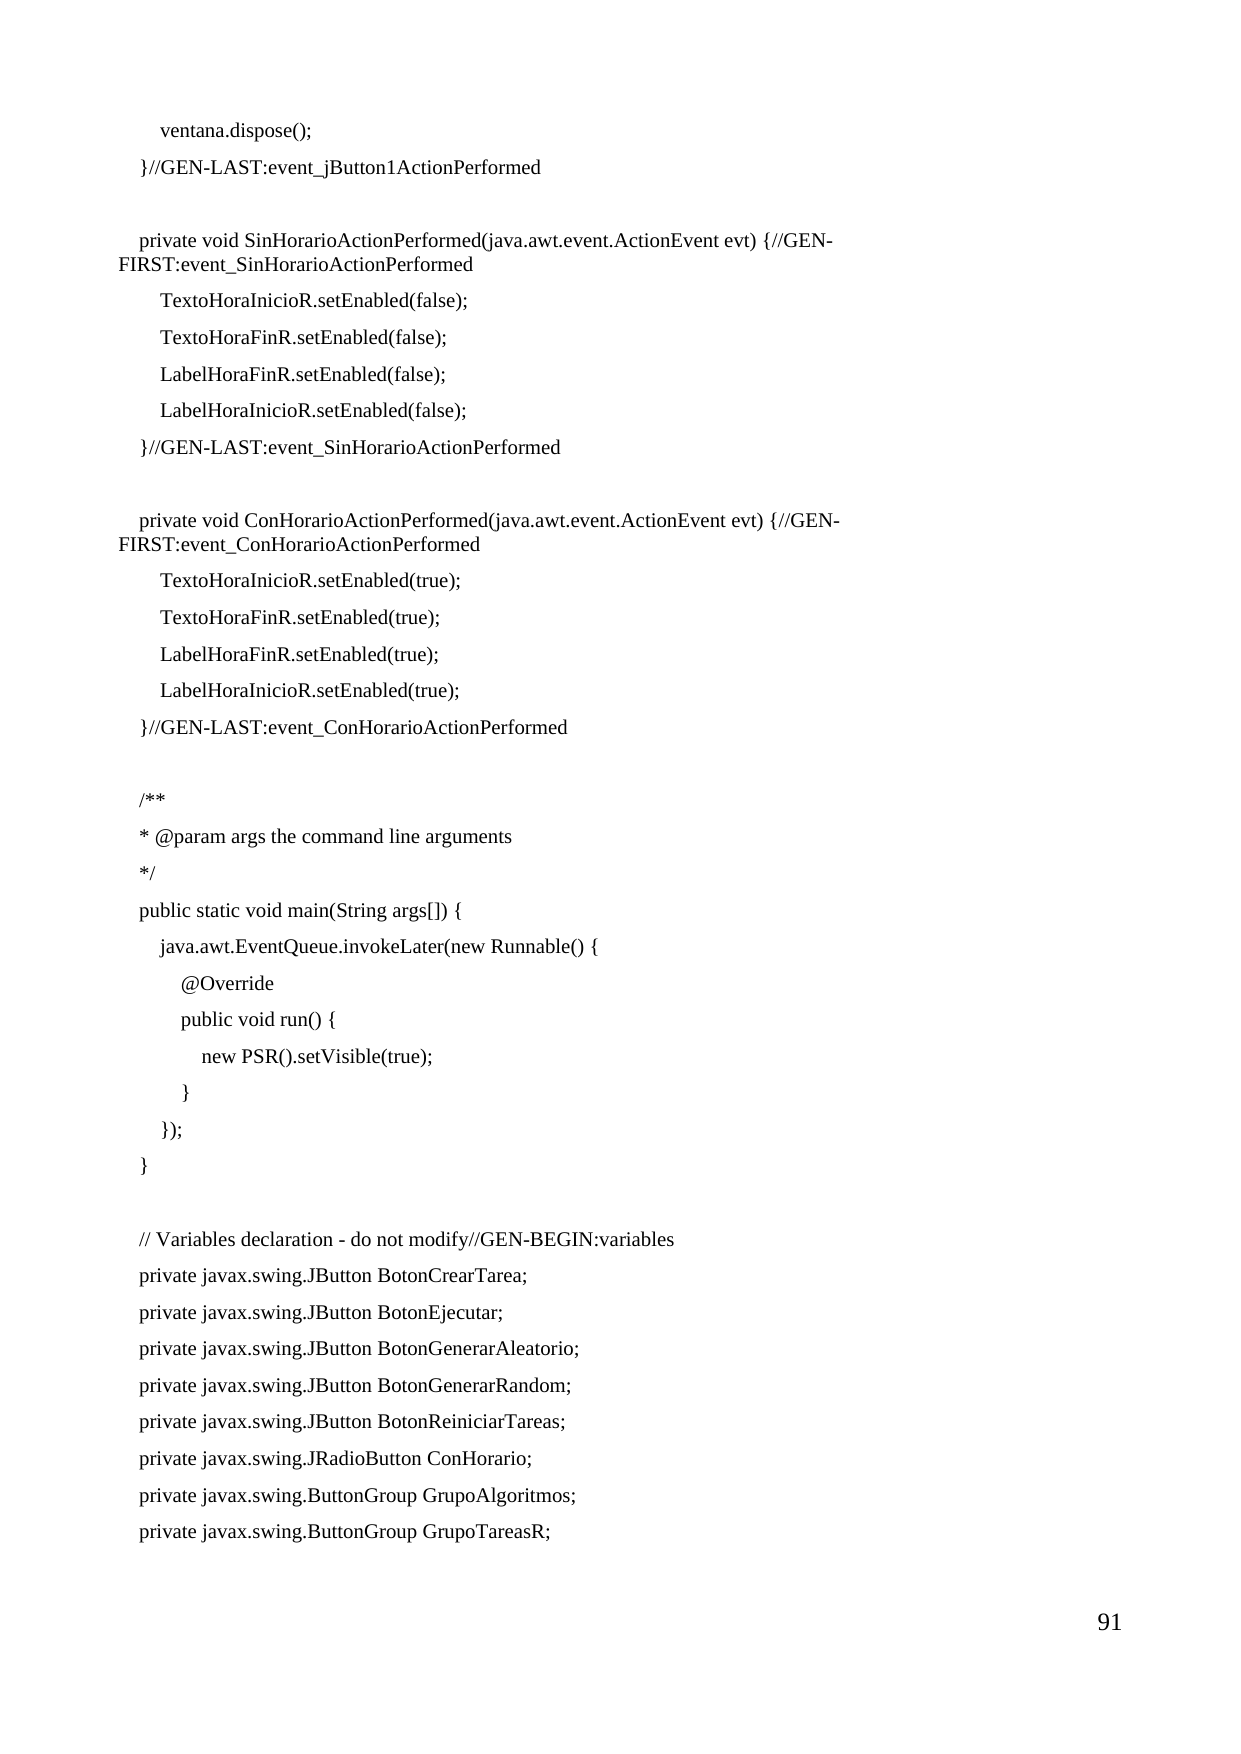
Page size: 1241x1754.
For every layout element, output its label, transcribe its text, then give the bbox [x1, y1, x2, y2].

text TextoHoraFinR.setEnabled(true); [118, 605, 1122, 629]
text } [118, 1153, 1122, 1177]
text TextoHoraFinR.setEnabled(false); [118, 325, 1122, 349]
text // Variables declaration - do not modify//GEN-BEGIN:variables [118, 1227, 1122, 1251]
text ventana.dispose(); [118, 118, 1122, 142]
text LabelHoraFinR.setEnabled(false); [118, 362, 1122, 386]
text LabelHoraInicioR.setEnabled(false); [118, 398, 1122, 422]
text TextoHoraInicioR.setEnabled(false); [118, 288, 1122, 312]
text private javax.swing.JButton BotonCrearTarea; [118, 1263, 1122, 1287]
text */ [118, 861, 1122, 885]
text /** [118, 788, 1122, 812]
text TextoHoraInicioR.setEnabled(true); [118, 568, 1122, 592]
text private void ConHorarioActionPerformed(java.awt.event.ActionEvent evt) {//GEN-FIRST:event_ConHorarioActionPerformed [118, 508, 1122, 556]
text private javax.swing.JRadioButton ConHorario; [118, 1446, 1122, 1470]
text java.awt.EventQueue.invokeLater(new Runnable() { [118, 934, 1122, 958]
text @Override [118, 971, 1122, 995]
text private javax.swing.JButton BotonEjecutar; [118, 1300, 1122, 1324]
text private javax.swing.JButton BotonReiniciarTareas; [118, 1409, 1122, 1433]
text LabelHoraFinR.setEnabled(true); [118, 642, 1122, 666]
text private javax.swing.JButton BotonGenerarRandom; [118, 1373, 1122, 1397]
text LabelHoraInicioR.setEnabled(true); [118, 678, 1122, 702]
text private javax.swing.JButton BotonGenerarAleatorio; [118, 1336, 1122, 1360]
text }//GEN-LAST:event_SinHorarioActionPerformed [118, 435, 1122, 459]
text private javax.swing.ButtonGroup GrupoTareasR; [118, 1519, 1122, 1543]
text private javax.swing.ButtonGroup GrupoAlgoritmos; [118, 1482, 1122, 1507]
text private void SinHorarioActionPerformed(java.awt.event.ActionEvent evt) {//GEN-FIRST:event_SinHorarioActionPerformed [118, 228, 1122, 276]
text }); [118, 1117, 1122, 1141]
text public static void main(String args[]) { [118, 897, 1122, 922]
text }//GEN-LAST:event_jButton1ActionPerformed [118, 155, 1122, 179]
text new PSR().setVisible(true); [118, 1044, 1122, 1068]
text }//GEN-LAST:event_ConHorarioActionPerformed [118, 715, 1122, 739]
text public void run() { [118, 1007, 1122, 1031]
text * @param args the command line arguments [118, 824, 1122, 848]
text } [118, 1080, 1122, 1104]
